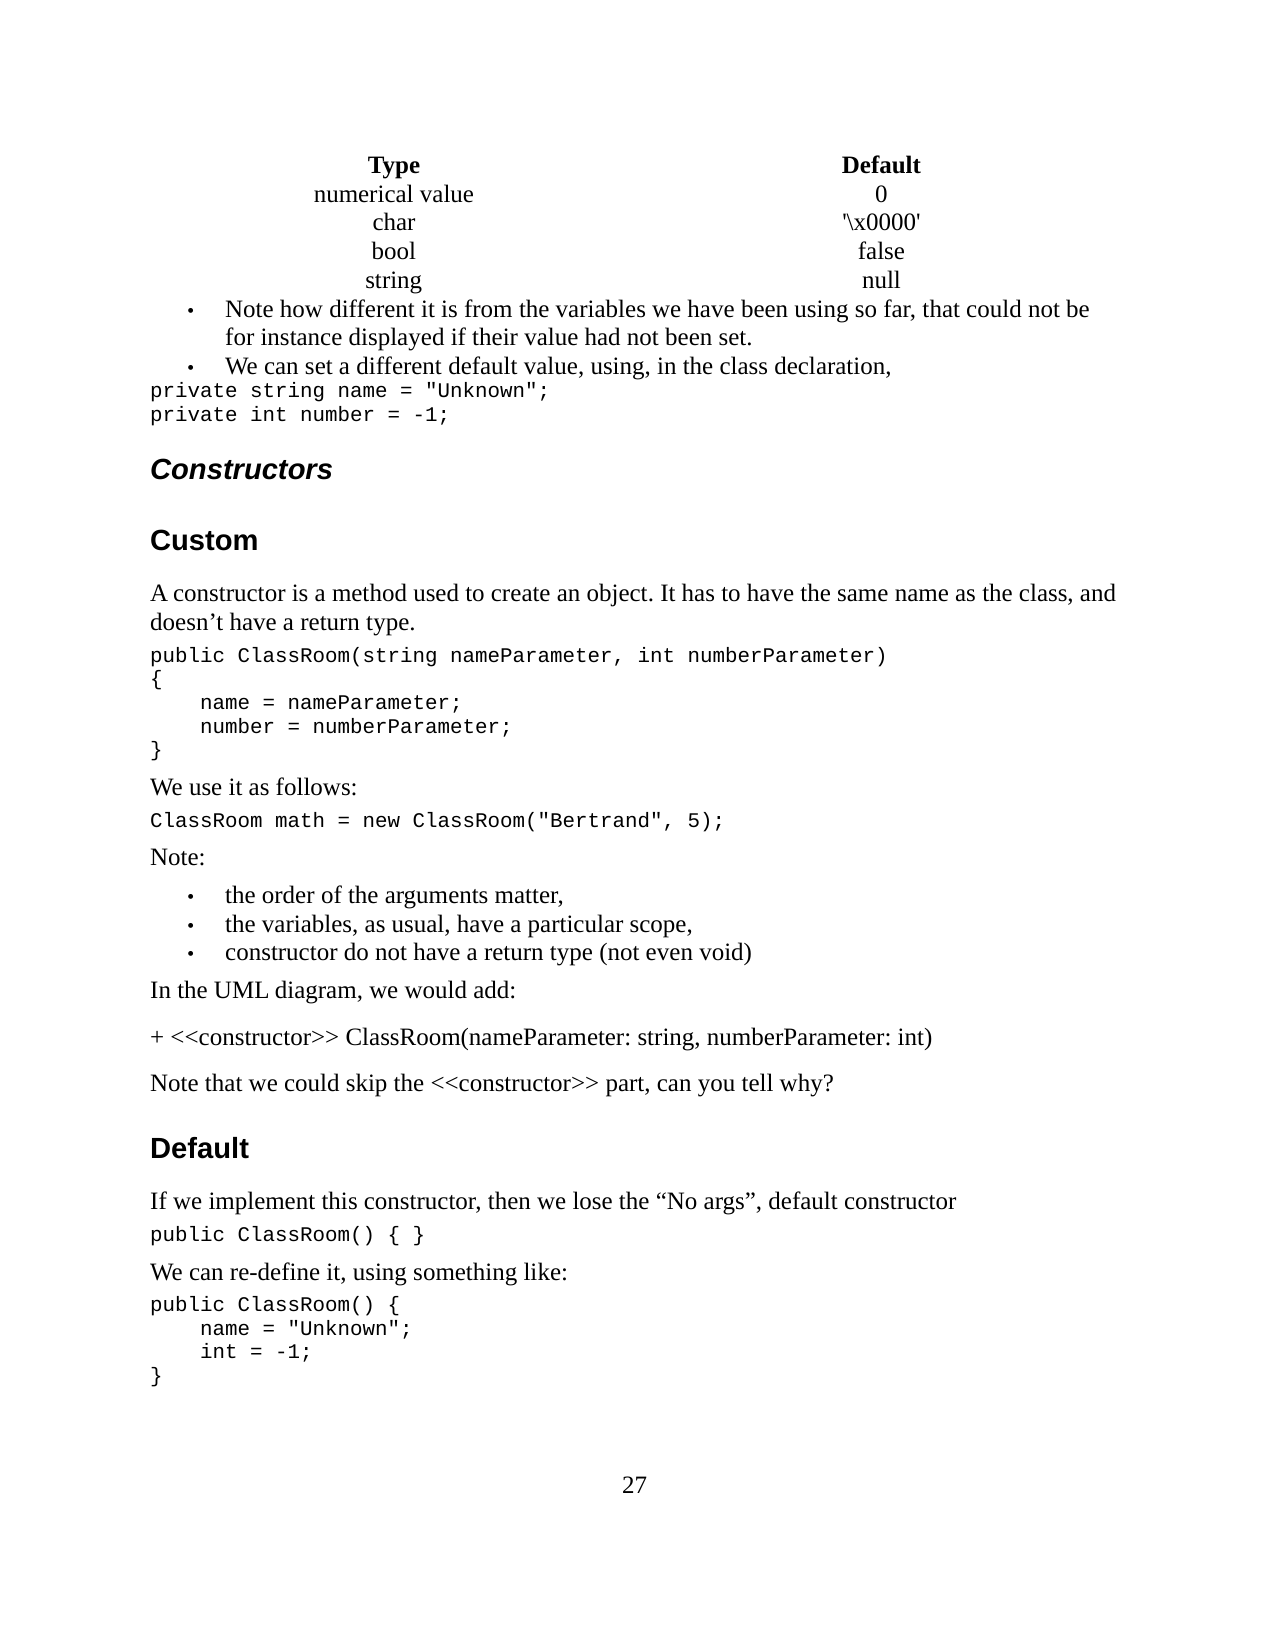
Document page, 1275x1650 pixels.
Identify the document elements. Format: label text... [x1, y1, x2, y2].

list the order of the arguments matter, [187, 880, 1125, 909]
text } [150, 739, 1125, 763]
text number = numberParameter; [150, 716, 1125, 739]
table_cell 0 [638, 179, 1125, 207]
text } [150, 1365, 1125, 1389]
table_cell null [638, 265, 1125, 294]
table_header Type [150, 150, 637, 179]
text public ClassRoom(string nameParameter, int numberParameter) [150, 645, 1125, 668]
text int = -1; [150, 1342, 1125, 1365]
table_header Default [638, 150, 1125, 179]
text We can re-define it, using something like: [150, 1257, 1125, 1285]
text public ClassRoom() { [150, 1294, 1125, 1318]
text name = nameParameter; [150, 692, 1125, 716]
table_cell false [638, 236, 1125, 265]
subtitle Default [150, 1131, 1125, 1165]
table_cell bool [150, 236, 637, 265]
list constructor do not have a return type (not even void) [187, 937, 1125, 966]
text We use it as follows: [150, 772, 1125, 801]
text name = "Unknown"; [150, 1318, 1125, 1342]
text public ClassRoom() { } [150, 1224, 1125, 1248]
text ClassRoom math = new ClassRoom("Bertrand", 5); [150, 810, 1125, 833]
table_cell '\x0000' [638, 208, 1125, 236]
text If we implement this constructor, then we lose the “No args”, default constructor [150, 1186, 1125, 1215]
list Note how different it is from the variables we have been using so far, that could not be for instance displayed if their value had not been set. [187, 294, 1125, 351]
table_cell string [150, 265, 637, 294]
text A constructor is a method used to create an object. It has to have the same name as the class, and doesn’t have a return type. [150, 578, 1125, 636]
text In the UML diagram, we would add: [150, 975, 1125, 1004]
table_cell char [150, 208, 637, 236]
text private string name = "Unknown"; [150, 380, 1125, 404]
text private int number = -1; [150, 404, 1125, 427]
table_cell numerical value [150, 179, 637, 207]
text Note: [150, 842, 1125, 871]
text { [150, 668, 1125, 692]
list We can set a different default value, using, in the class declaration, [187, 351, 1125, 380]
subtitle Custom [150, 523, 1125, 557]
text + <<constructor>> ClassRoom(nameParameter: string, numberParameter: int) [150, 1022, 1125, 1051]
subtitle Constructors [150, 452, 1125, 486]
list the variables, as usual, have a particular scope, [187, 909, 1125, 937]
text Note that we could skip the <<constructor>> part, can you tell why? [150, 1068, 1125, 1097]
